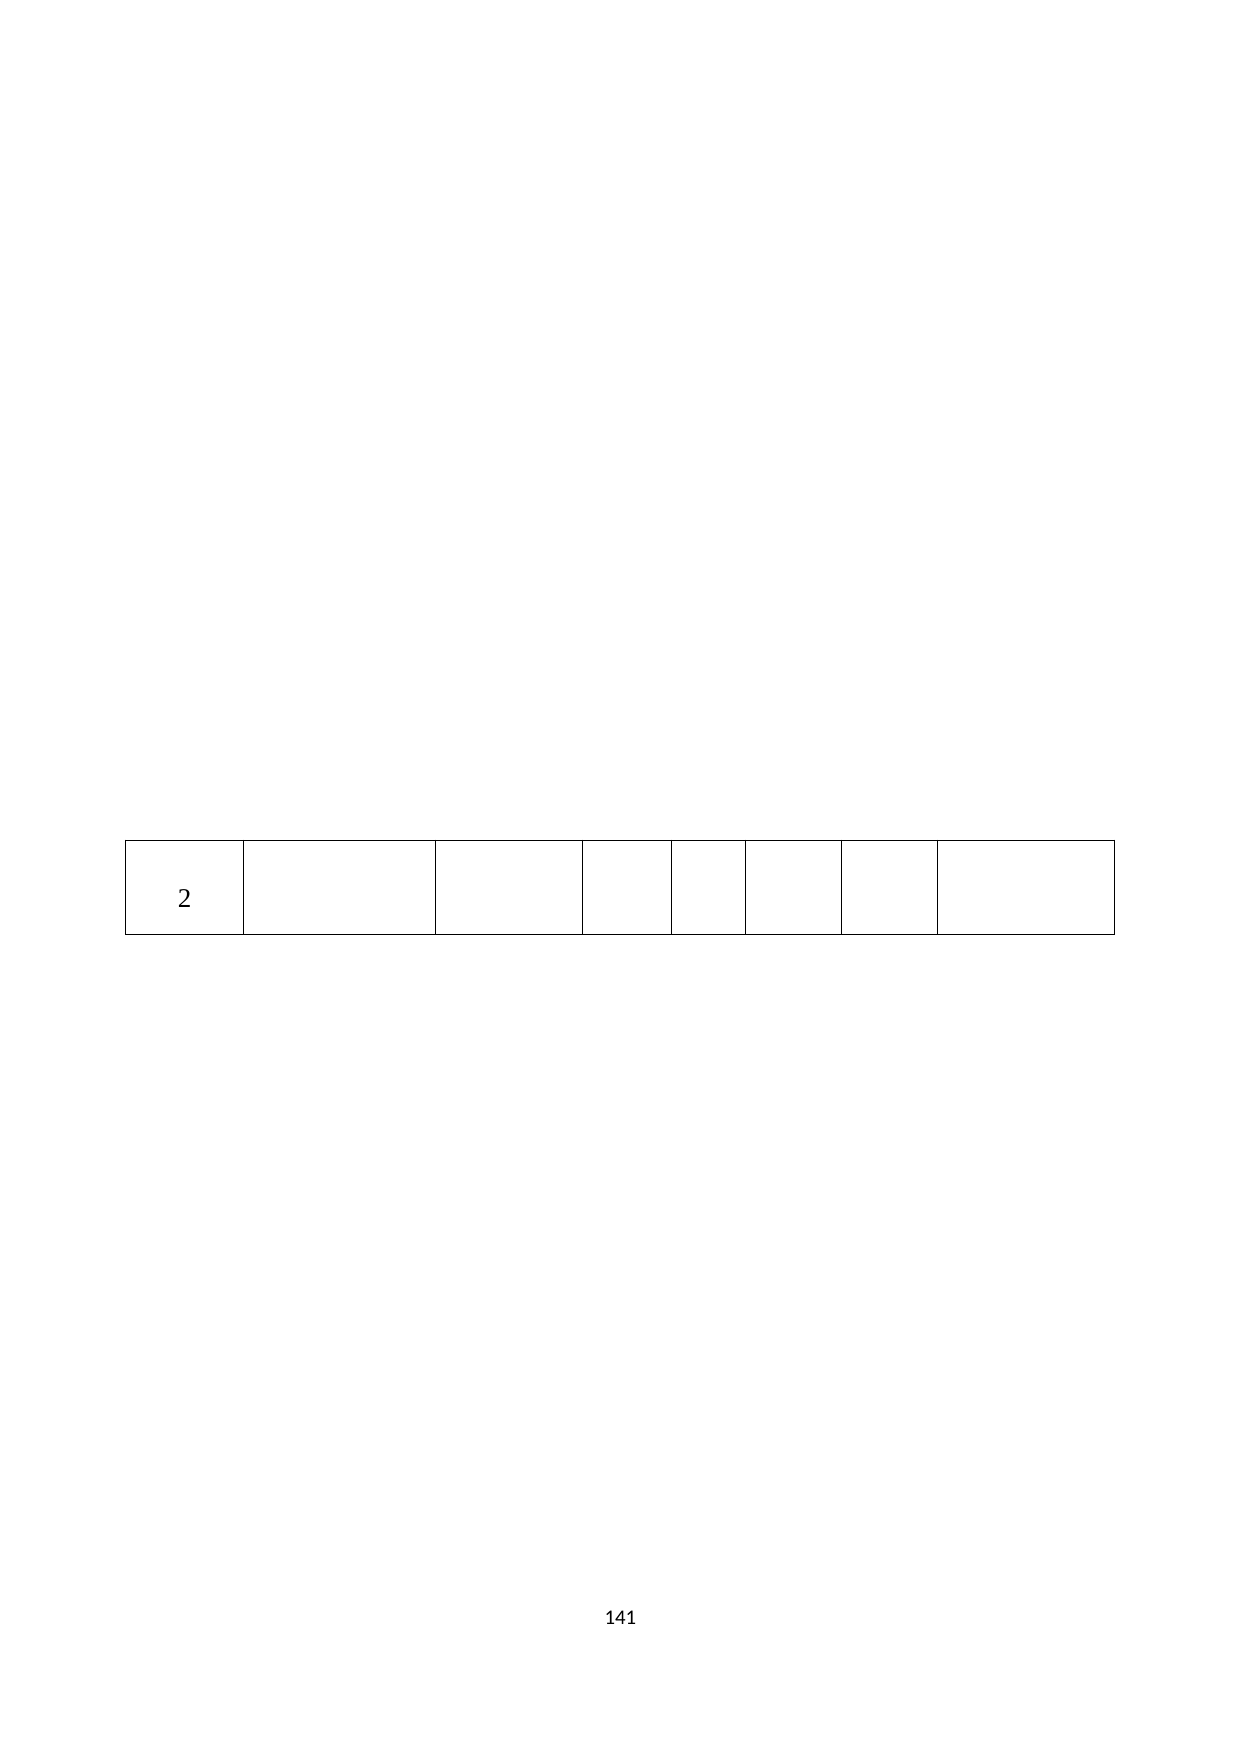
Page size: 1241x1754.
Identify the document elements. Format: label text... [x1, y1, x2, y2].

table_cell [436, 841, 582, 934]
table_cell [746, 841, 841, 934]
table_cell [583, 841, 671, 934]
table_cell [938, 841, 1114, 934]
table_cell [842, 841, 937, 934]
table_cell [244, 841, 435, 934]
table_cell [672, 841, 745, 934]
table_cell 2 [126, 841, 243, 934]
